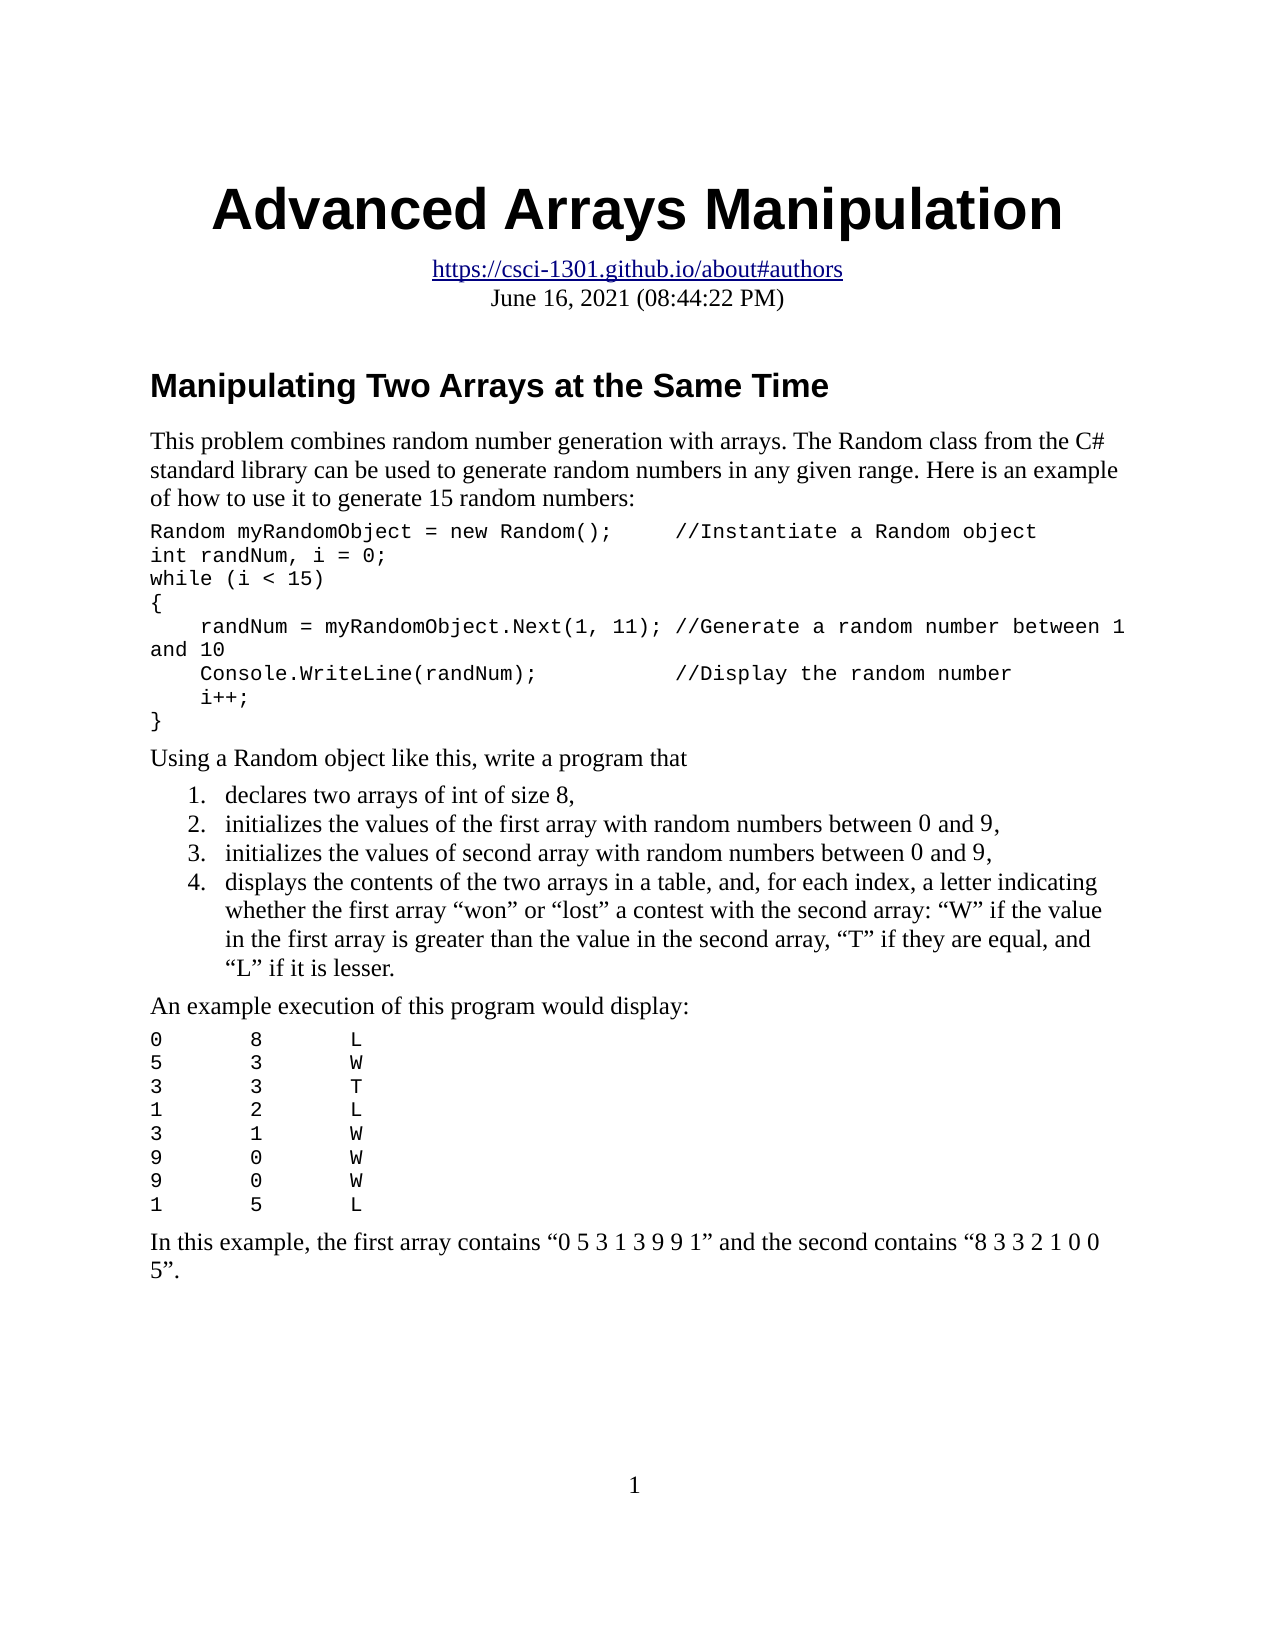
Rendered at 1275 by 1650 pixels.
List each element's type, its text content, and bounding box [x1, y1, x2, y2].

text 9 0 W [150, 1170, 1125, 1194]
text In this example, the first array contains “0 5 3 1 3 9 9 1” and the second contains “8 3 3 2 1 0 0 5”. [150, 1227, 1125, 1284]
text June 16, 2021 (08:44:22 PM) [150, 283, 1125, 312]
text while (i < 15) [150, 568, 1125, 592]
text { [150, 592, 1125, 616]
text i++; [150, 687, 1125, 710]
text randNum = myRandomObject.Next(1, 11); //Generate a random number between 1 and 10 [150, 616, 1125, 663]
text Using a Random object like this, write a program that [150, 743, 1125, 772]
list initializes the values of second array with random numbers between and , [187, 838, 1125, 867]
text 3 3 T [150, 1076, 1125, 1099]
text 1 2 L [150, 1099, 1125, 1123]
title Advanced Arrays Manipulation [150, 175, 1125, 242]
text An example execution of this program would display: [150, 991, 1125, 1019]
text 0 8 L [150, 1028, 1125, 1052]
text https://csci-1301.github.io/about#authors [150, 254, 1125, 283]
text This problem combines random number generation with arrays. The Random class from the C# standard library can be used to generate random numbers in any given range. Here is an example of how to use it to generate 15 random numbers: [150, 426, 1125, 512]
subtitle Manipulating Two Arrays at the Same Time [150, 366, 1125, 404]
text 3 1 W [150, 1123, 1125, 1147]
text } [150, 710, 1125, 734]
list declares two arrays of int of size 8, [187, 781, 1125, 809]
list initializes the values of the first array with random numbers between and , [187, 809, 1125, 838]
text 1 5 L [150, 1194, 1125, 1218]
text Random myRandomObject = new Random(); //Instantiate a Random object [150, 521, 1125, 545]
text 9 0 W [150, 1147, 1125, 1170]
text 5 3 W [150, 1052, 1125, 1076]
text Console.WriteLine(randNum); //Display the random number [150, 663, 1125, 687]
text int randNum, i = 0; [150, 545, 1125, 568]
list displays the contents of the two arrays in a table, and, for each index, a letter indicating whether the first array “won” or “lost” a contest with the second array: “W” if the value in the first array is greater than the value in the second array, “T” if they are equal, and “L” if it is lesser. [187, 867, 1125, 982]
